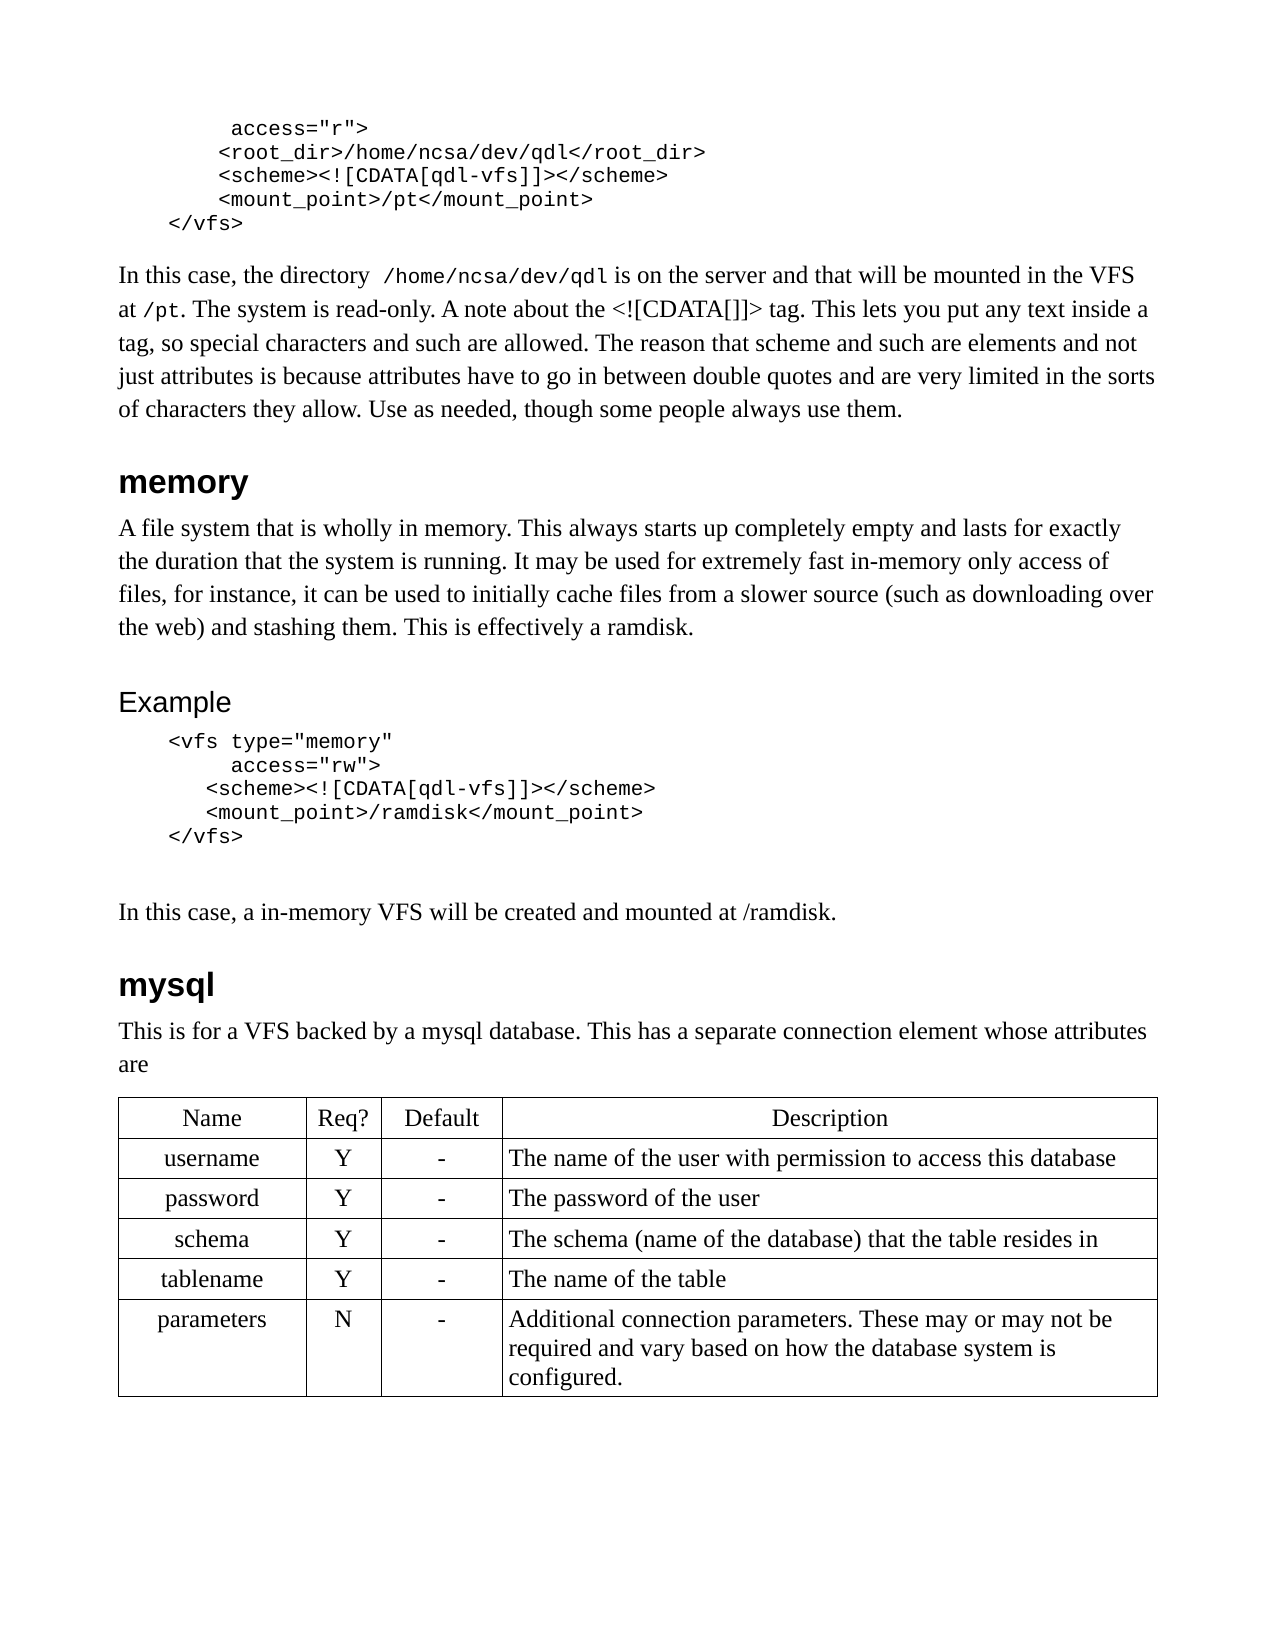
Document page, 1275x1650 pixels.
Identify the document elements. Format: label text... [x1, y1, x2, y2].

text access="rw"> [118, 755, 1157, 778]
table_cell parameters [119, 1300, 306, 1396]
table_cell - [382, 1259, 502, 1299]
table_cell username [119, 1139, 306, 1178]
table_cell Y [307, 1139, 381, 1178]
table_cell Additional connection parameters. These may or may not be required and vary based on how the database system is configured. [503, 1300, 1157, 1396]
table_cell The schema (name of the database) that the table resides in [503, 1219, 1157, 1258]
table_cell The password of the user [503, 1179, 1157, 1218]
text </vfs> [118, 826, 1157, 849]
table_cell tablename [119, 1259, 306, 1299]
table_header Name [119, 1098, 306, 1137]
table_cell Y [307, 1259, 381, 1299]
subtitle memory [118, 462, 1157, 501]
text In this case, the directory /home/ncsa/dev/qdl is on the server and that will be mounted in the VFS at /pt. The system is read-only. A note about the <![CDATA[]]> tag. This lets you put any text inside a tag, so special characters and such are allowed. The reason that scheme and such are elements and not just attributes is because attributes have to go in between double quotes and are very limited in the sorts of characters they allow. Use as needed, though some people always use them. [118, 260, 1157, 422]
text <mount_point>/ramdisk</mount_point> [118, 802, 1157, 826]
table_cell The name of the user with permission to access this database [503, 1139, 1157, 1178]
text In this case, a in-memory VFS will be created and mounted at /ramdisk. [118, 897, 1157, 926]
table_cell - [382, 1219, 502, 1258]
text <vfs type="memory" [118, 731, 1157, 755]
subtitle mysql [118, 965, 1157, 1004]
text This is for a VFS backed by a mysql database. This has a separate connection element whose attributes are [118, 1016, 1157, 1078]
text access="r"> [118, 118, 1157, 142]
table_header Default [382, 1098, 502, 1137]
text <scheme><![CDATA[qdl-vfs]]></scheme> [118, 165, 1157, 189]
table_cell Y [307, 1219, 381, 1258]
subtitle Example [118, 685, 1157, 718]
text <root_dir>/home/ncsa/dev/qdl</root_dir> [118, 142, 1157, 165]
table_header Description [503, 1098, 1157, 1137]
table_cell - [382, 1179, 502, 1218]
table_cell - [382, 1300, 502, 1396]
table_cell password [119, 1179, 306, 1218]
table_cell Y [307, 1179, 381, 1218]
table_cell The name of the table [503, 1259, 1157, 1299]
table_header Req? [307, 1098, 381, 1137]
text </vfs> [118, 213, 1157, 260]
text A file system that is wholly in memory. This always starts up completely empty and lasts for exactly the duration that the system is running. It may be used for extremely fast in-memory only access of files, for instance, it can be used to initially cache files from a slower source (such as downloading over the web) and stashing them. This is effectively a ramdisk. [118, 513, 1157, 641]
table_cell schema [119, 1219, 306, 1258]
text <scheme><![CDATA[qdl-vfs]]></scheme> [118, 778, 1157, 802]
table_cell - [382, 1139, 502, 1178]
table_cell N [307, 1300, 381, 1396]
text <mount_point>/pt</mount_point> [118, 189, 1157, 213]
